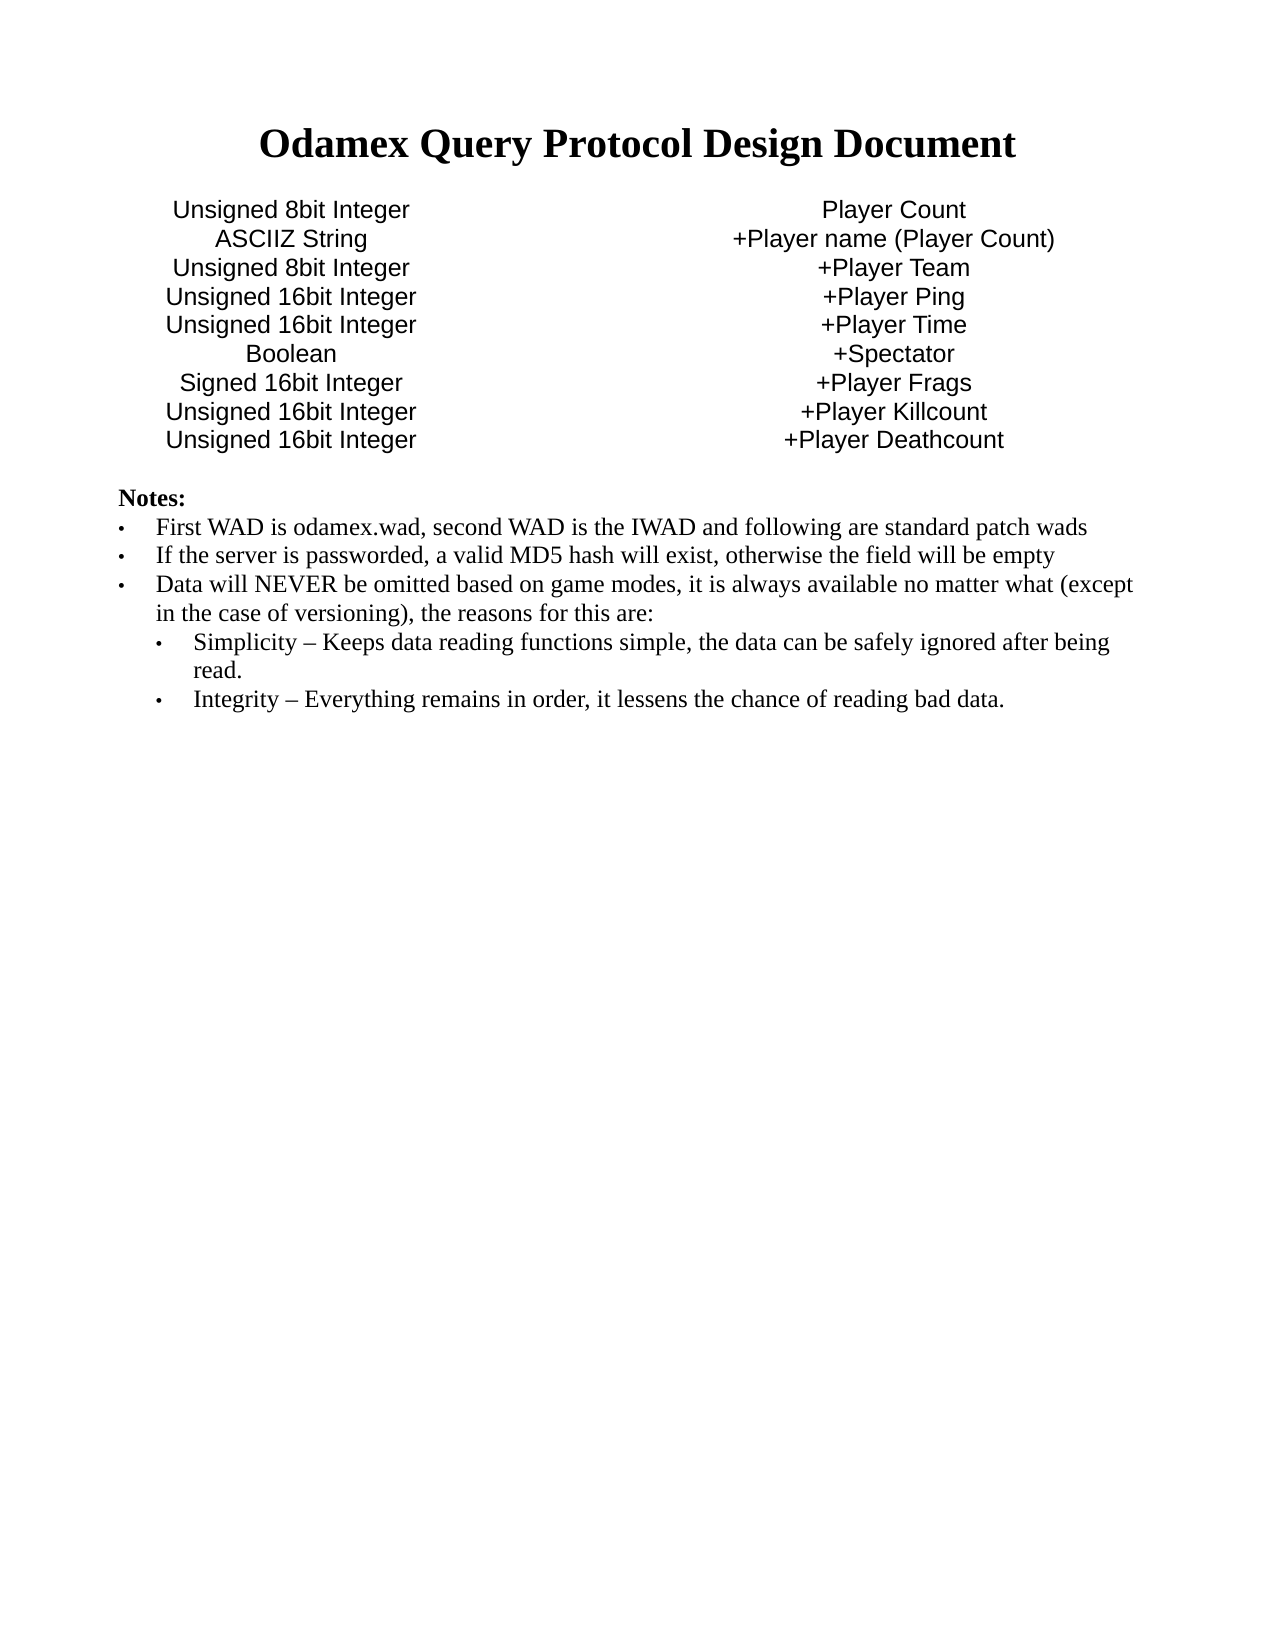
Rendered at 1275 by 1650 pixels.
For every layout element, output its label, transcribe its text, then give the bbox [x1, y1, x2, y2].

table_cell ASCIIZ String [118, 224, 464, 253]
table_cell +Player Ping [631, 282, 1157, 311]
table_cell [464, 397, 631, 426]
table_cell Boolean [118, 339, 464, 368]
table_cell Unsigned 16bit Integer [118, 311, 464, 339]
table_cell Signed 16bit Integer [118, 368, 464, 397]
list Data will NEVER be omitted based on game modes, it is always available no matter what (except in the case of versioning), the reasons for this are: [118, 569, 1157, 627]
table_cell [464, 253, 631, 282]
table_cell Unsigned 16bit Integer [118, 282, 464, 311]
table_cell [464, 339, 631, 368]
table_cell Unsigned 16bit Integer [118, 426, 464, 454]
table_cell Unsigned 8bit Integer [118, 253, 464, 282]
list Integrity – Everything remains in order, it lessens the chance of reading bad data. [156, 684, 1157, 713]
table_cell +Player Frags [631, 368, 1157, 397]
table_cell +Player Killcount [631, 397, 1157, 426]
table_cell Unsigned 8bit Integer [118, 196, 464, 224]
table_cell +Player Time [631, 311, 1157, 339]
list If the server is passworded, a valid MD5 hash will exist, otherwise the field will be empty [118, 541, 1157, 569]
table_cell Unsigned 16bit Integer [118, 397, 464, 426]
list Simplicity – Keeps data reading functions simple, the data can be safely ignored after being read. [156, 627, 1157, 684]
table_cell [464, 368, 631, 397]
table_cell Player Count [631, 196, 1157, 224]
table_cell [464, 224, 631, 253]
table_cell +Player Deathcount [631, 426, 1157, 454]
list First WAD is odamex.wad, second WAD is the IWAD and following are standard patch wads [118, 512, 1157, 541]
table_cell [464, 311, 631, 339]
table_cell +Spectator [631, 339, 1157, 368]
table_cell [464, 196, 631, 224]
table_cell [464, 426, 631, 454]
table_cell +Player name (Player Count) [631, 224, 1157, 253]
table_cell [464, 282, 631, 311]
table_cell +Player Team [631, 253, 1157, 282]
text Notes: [118, 483, 1157, 512]
